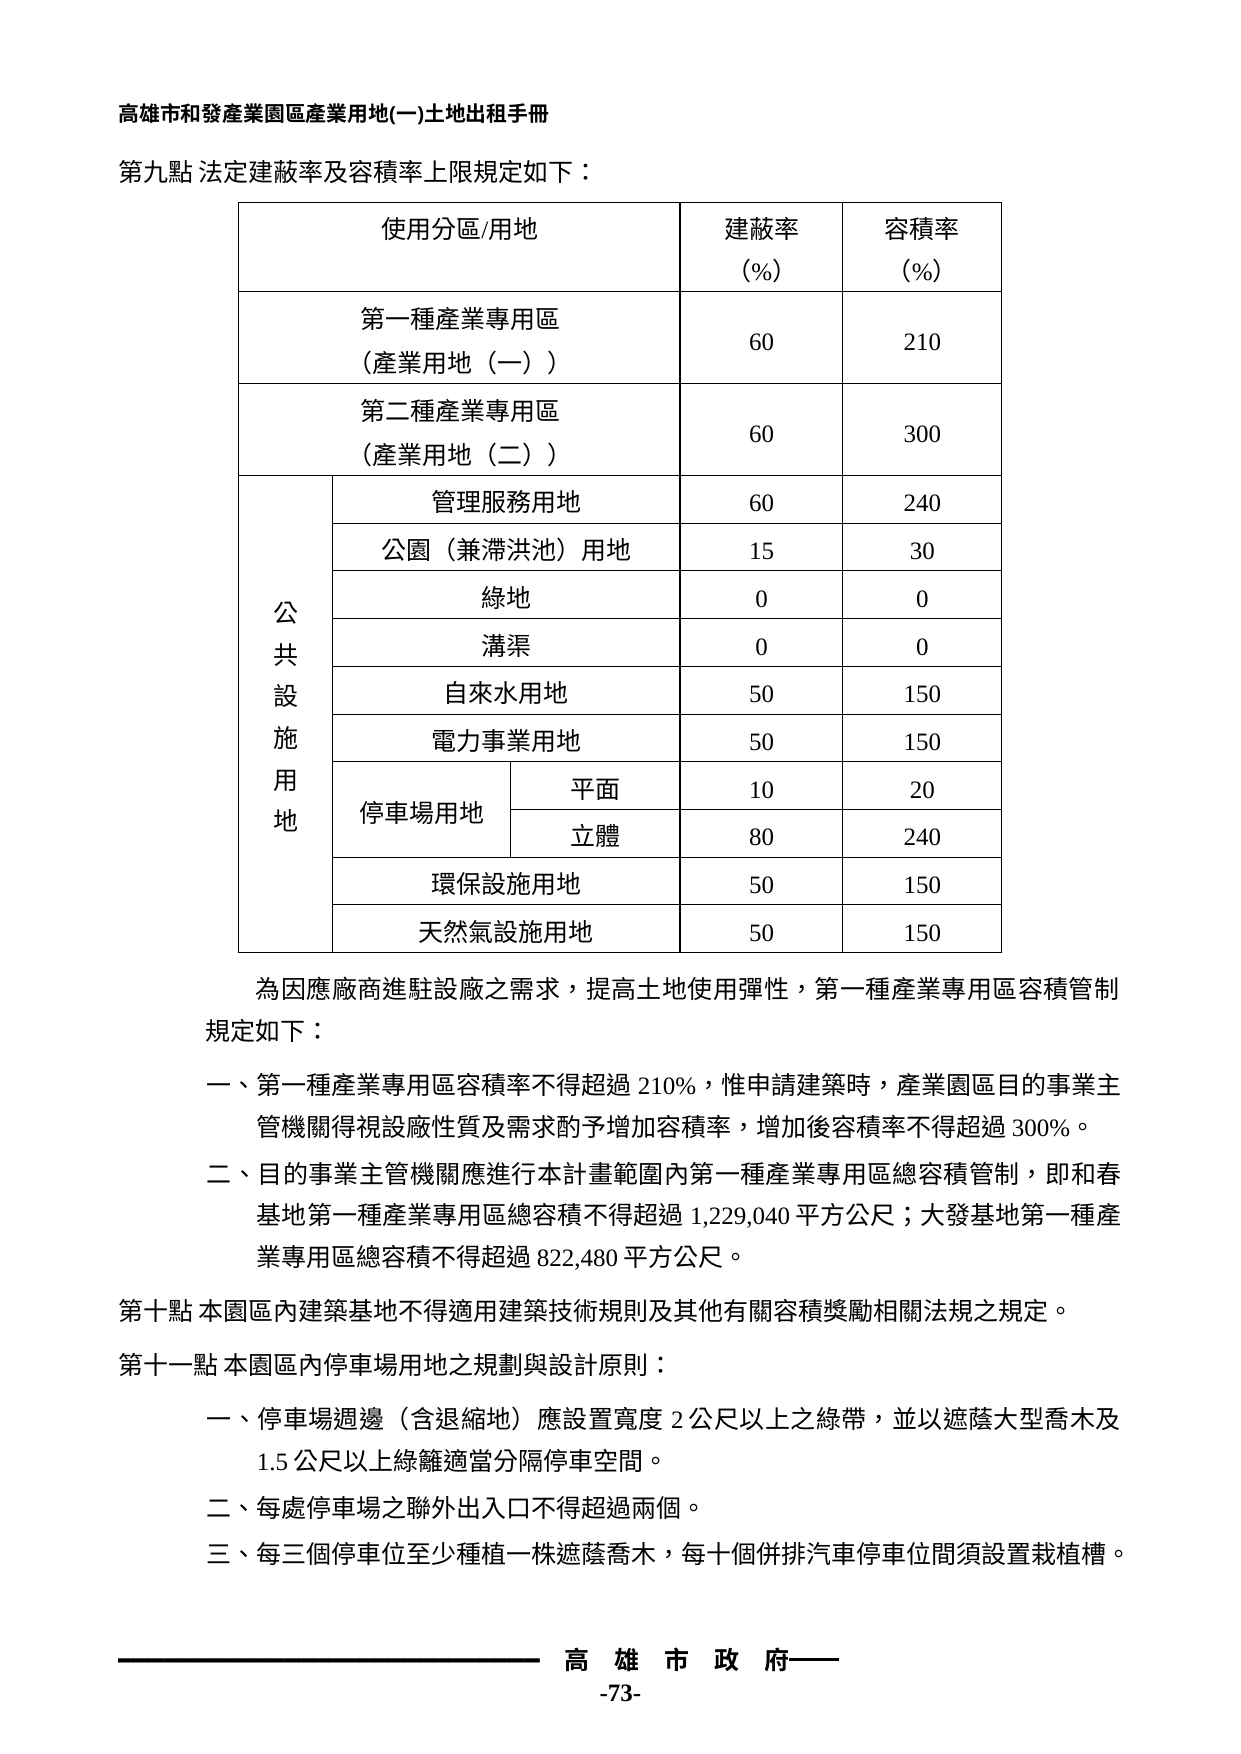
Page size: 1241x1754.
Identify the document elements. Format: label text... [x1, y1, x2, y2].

table_cell 50 [681, 667, 842, 713]
table_cell 0 [843, 571, 1001, 618]
table_cell 50 [681, 858, 842, 904]
table_cell 環保設施用地 [333, 858, 679, 904]
table_cell 300 [843, 384, 1001, 475]
table_cell 50 [681, 715, 842, 761]
table_cell 60 [681, 476, 842, 523]
table_cell 立體 [511, 810, 679, 857]
table_cell 0 [681, 571, 842, 618]
table_cell 公 共 設 施 用 地 [239, 476, 332, 952]
table_cell 天然氣設施用地 [333, 905, 679, 952]
table_cell 溝渠 [333, 619, 679, 666]
table_cell 210 [843, 292, 1001, 383]
text 為因應廠商進駐設廠之需求，提高土地使用彈性，第一種產業專用區容積管制規定如下： [206, 966, 1122, 1049]
table_cell 0 [681, 619, 842, 666]
table_cell 20 [843, 762, 1001, 809]
table_cell 150 [843, 858, 1001, 904]
table_header 使用分區/用地 [239, 203, 679, 291]
table_cell 150 [843, 667, 1001, 713]
text 一、第一種產業專用區容積率不得超過210%，惟申請建築時，產業園區目的事業主管機關得視設廠性質及需求酌予增加容積率，增加後容積率不得超過300%。 [207, 1061, 1122, 1145]
table_cell 停車場用地 [333, 762, 510, 857]
table_cell 10 [681, 762, 842, 809]
text 二、每處停車場之聯外出入口不得超過兩個。 [207, 1484, 1122, 1526]
table_cell 15 [681, 524, 842, 570]
table_cell 管理服務用地 [333, 476, 679, 523]
text 三、每三個停車位至少種植一株遮蔭喬木，每十個併排汽車停車位間須設置栽植槽。 [207, 1531, 1122, 1572]
table_cell 150 [843, 905, 1001, 952]
table_cell 240 [843, 476, 1001, 523]
table_cell 第一種產業專用區 （產業用地（一）） [239, 292, 679, 383]
table_cell 0 [843, 619, 1001, 666]
table_header 容積率（%） [843, 203, 1001, 291]
table_cell 150 [843, 715, 1001, 761]
text 第十一點 本園區內停車場用地之規劃與設計原則： [118, 1341, 1122, 1383]
table_cell 30 [843, 524, 1001, 570]
text 二、目的事業主管機關應進行本計畫範圍內第一種產業專用區總容積管制，即和春基地第一種產業專用區總容積不得超過1,229,040平方公尺；大發基地第一種產業專用區總容積不得超過822,480平方公尺。 [207, 1150, 1122, 1275]
table_cell 50 [681, 905, 842, 952]
table_cell 綠地 [333, 571, 679, 618]
table_cell 電力事業用地 [333, 715, 679, 761]
table_cell 自來水用地 [333, 667, 679, 713]
table_cell 60 [681, 384, 842, 475]
text 第十點 本園區內建築基地不得適用建築技術規則及其他有關容積獎勵相關法規之規定。 [118, 1287, 1122, 1329]
text 一、停車場週邊（含退縮地）應設置寬度2公尺以上之綠帶，並以遮蔭大型喬木及1.5公尺以上綠籬適當分隔停車空間。 [207, 1396, 1122, 1479]
table_cell 80 [681, 810, 842, 857]
table_cell 公園（兼滯洪池）用地 [333, 524, 679, 570]
table_cell 平面 [511, 762, 679, 809]
table_cell 240 [843, 810, 1001, 857]
table_header 建蔽率（%） [681, 203, 842, 291]
table_cell 第二種產業專用區 （產業用地（二）） [239, 384, 679, 475]
text 第九點 法定建蔽率及容積率上限規定如下： [118, 148, 1122, 189]
table_cell 60 [681, 292, 842, 383]
